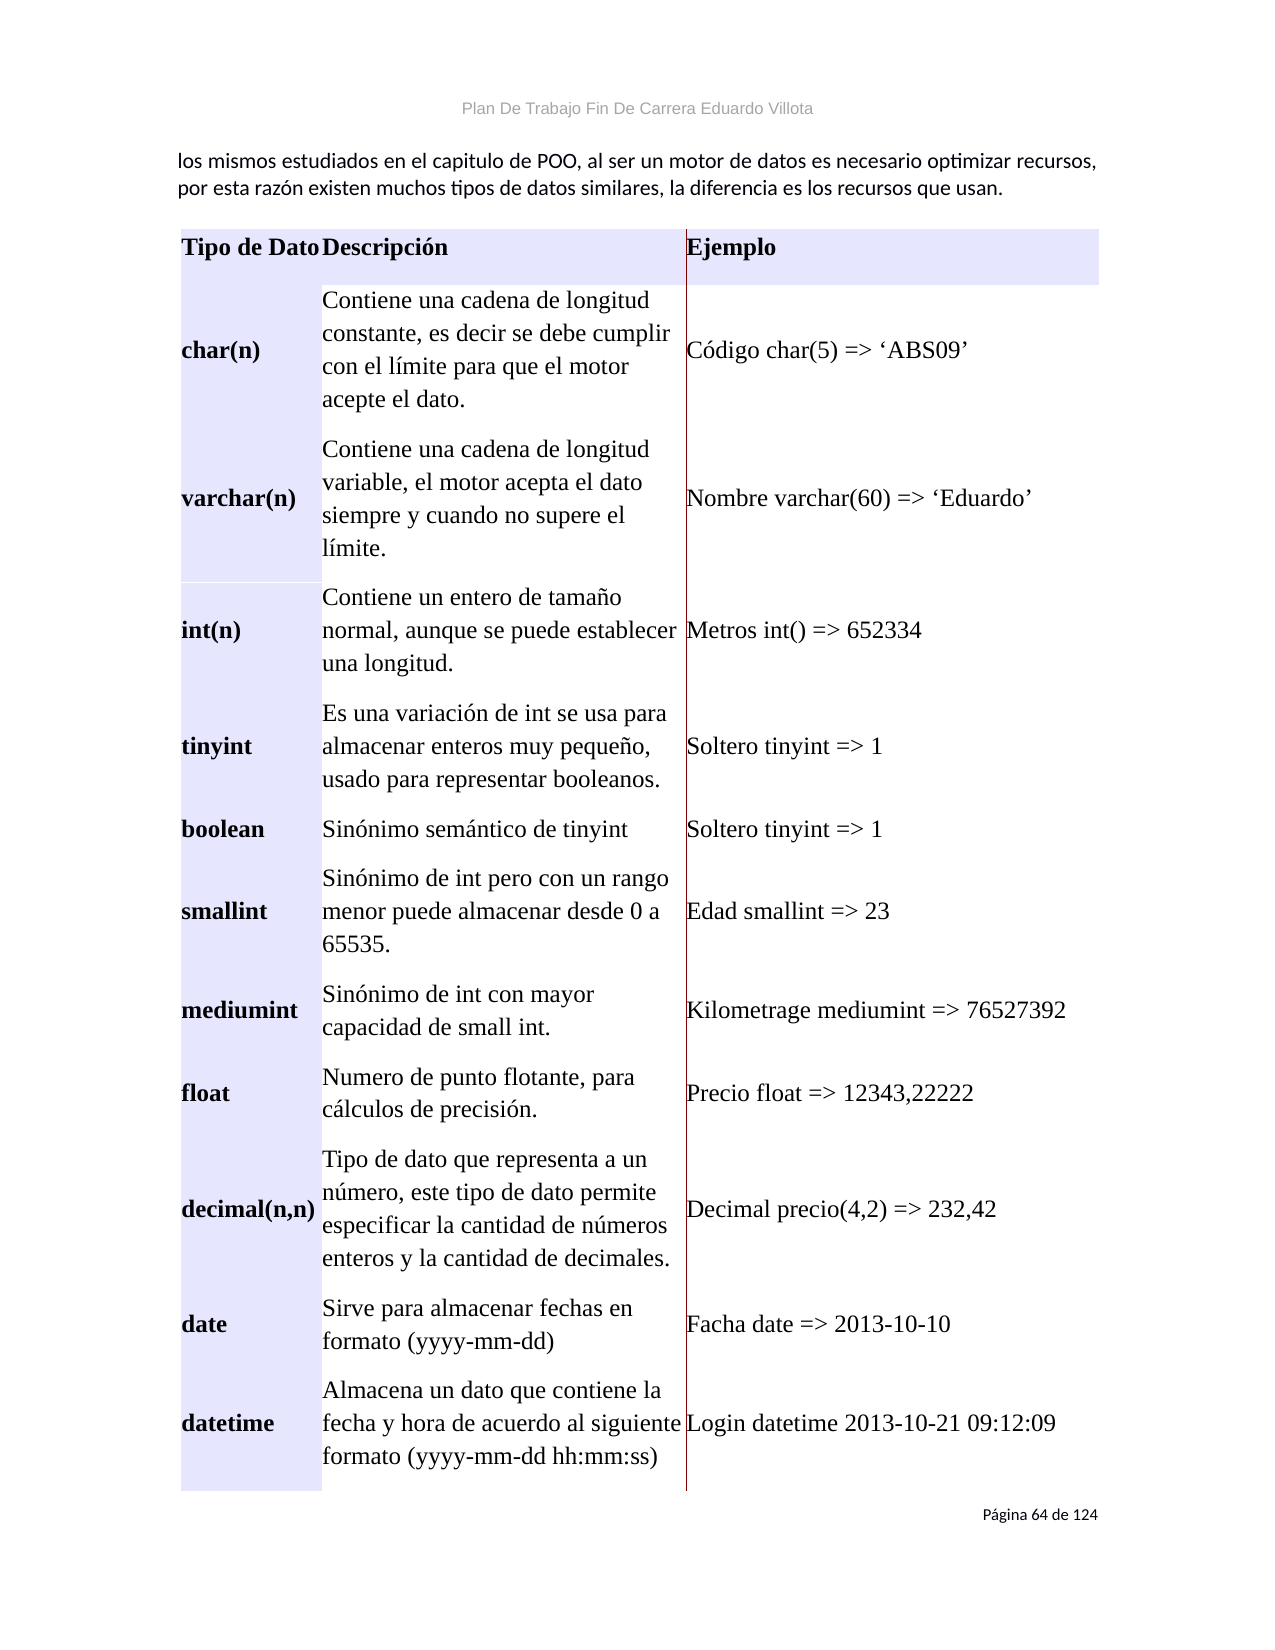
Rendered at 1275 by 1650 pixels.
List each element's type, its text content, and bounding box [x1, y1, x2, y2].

table_cell Facha date => 2013-10-10 [687, 1293, 1099, 1375]
table_cell Precio float => 12343,22222 [687, 1062, 1099, 1144]
table_cell char(n) [181, 285, 322, 434]
table_cell Contiene una cadena de longitud constante, es decir se debe cumplir con el límite para que el motor acepte el dato. [322, 285, 686, 434]
table_cell Numero de punto flotante, para cálculos de precisión. [322, 1062, 686, 1144]
table_cell Nombre varchar(60) => ‘Eduardo’ [687, 434, 1099, 582]
table_cell Soltero tinyint => 1 [687, 698, 1099, 814]
table_cell Login datetime 2013-10-21 09:12:09 [687, 1375, 1099, 1491]
table_cell decimal(n,n) [181, 1144, 322, 1293]
table_cell mediumint [181, 979, 322, 1062]
table_cell Código char(5) => ‘ABS09’ [687, 285, 1099, 434]
table_cell Tipo de dato que representa a un número, este tipo de dato permite especificar la cantidad de números enteros y la cantidad de decimales. [322, 1144, 686, 1293]
table_cell Contiene un entero de tamaño normal, aunque se puede establecer una longitud. [322, 583, 686, 698]
table_cell Contiene una cadena de longitud variable, el motor acepta el dato siempre y cuando no supere el límite. [322, 434, 686, 582]
table_cell Sirve para almacenar fechas en formato (yyyy-mm-dd) [322, 1293, 686, 1375]
table_cell Sinónimo de int con mayor capacidad de small int. [322, 979, 686, 1062]
table_cell smallint [181, 863, 322, 979]
table_cell Es una variación de int se usa para almacenar enteros muy pequeño, usado para representar booleanos. [322, 698, 686, 814]
table_cell datetime [181, 1375, 322, 1491]
table_cell Sinónimo semántico de tinyint [322, 814, 686, 863]
table_header Ejemplo [687, 229, 1099, 285]
table_header Descripción [322, 229, 686, 285]
table_cell int(n) [181, 583, 322, 698]
table_cell Kilometrage mediumint => 76527392 [687, 979, 1099, 1062]
table_cell tinyint [181, 698, 322, 814]
table_cell float [181, 1062, 322, 1144]
table_cell date [181, 1293, 322, 1375]
table_cell varchar(n) [181, 434, 322, 582]
table_cell Almacena un dato que contiene la fecha y hora de acuerdo al siguiente formato (yyyy-mm-dd hh:mm:ss) [322, 1375, 686, 1491]
table_cell Soltero tinyint => 1 [687, 814, 1099, 863]
table_cell boolean [181, 814, 322, 863]
table_cell Sinónimo de int pero con un rango menor puede almacenar desde 0 a 65535. [322, 863, 686, 979]
table_cell Metros int() => 652334 [687, 583, 1099, 698]
text los mismos estudiados en el capitulo de POO, al ser un motor de datos es necesario optimizar recursos, por esta razón existen muchos tipos de datos similares, la diferencia es los recursos que usan. [177, 148, 1098, 201]
table_cell Decimal precio(4,2) => 232,42 [687, 1144, 1099, 1293]
table_cell Edad smallint => 23 [687, 863, 1099, 979]
table_header Tipo de Dato [181, 229, 322, 285]
